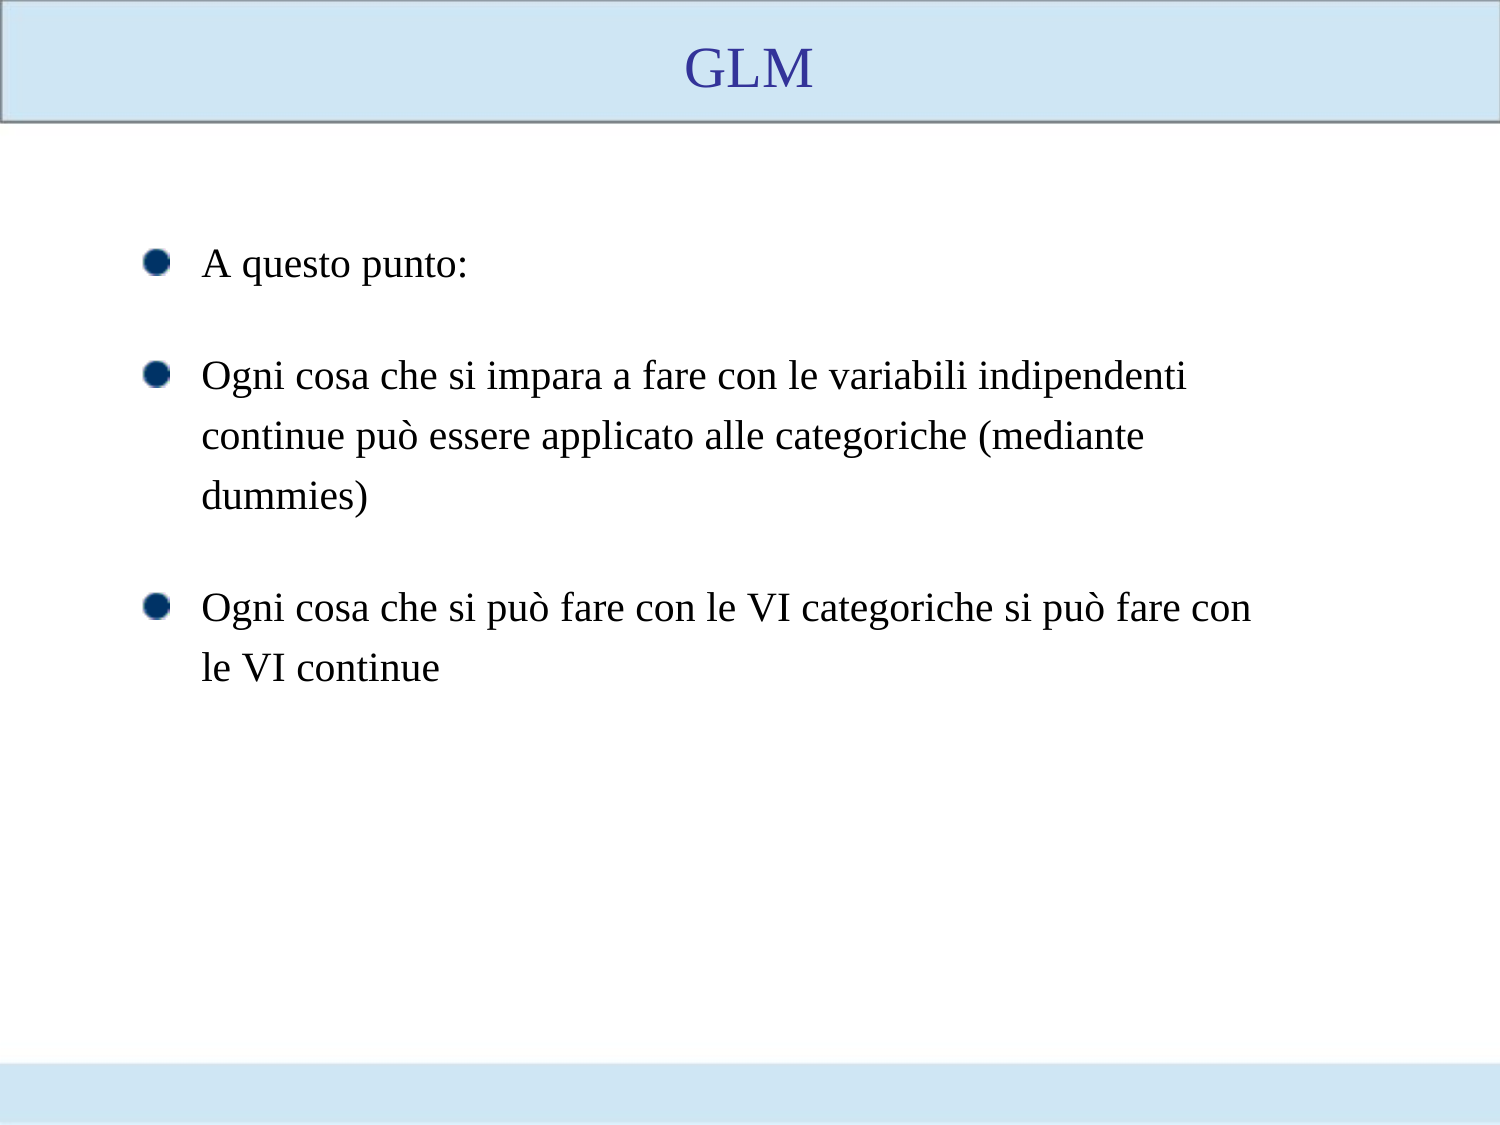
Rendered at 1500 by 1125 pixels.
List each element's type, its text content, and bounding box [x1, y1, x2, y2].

title GLM [268, 13, 1231, 114]
picture [0, 0, 1500, 1125]
text_box A questo punto: Ogni cosa che si impara a fare con le variabili indipendenti continue può essere applicato alle categoriche (mediante dummies) Ogni cosa che si può fare con le VI categoriche si può fare con le VI continue [125, 218, 1301, 698]
